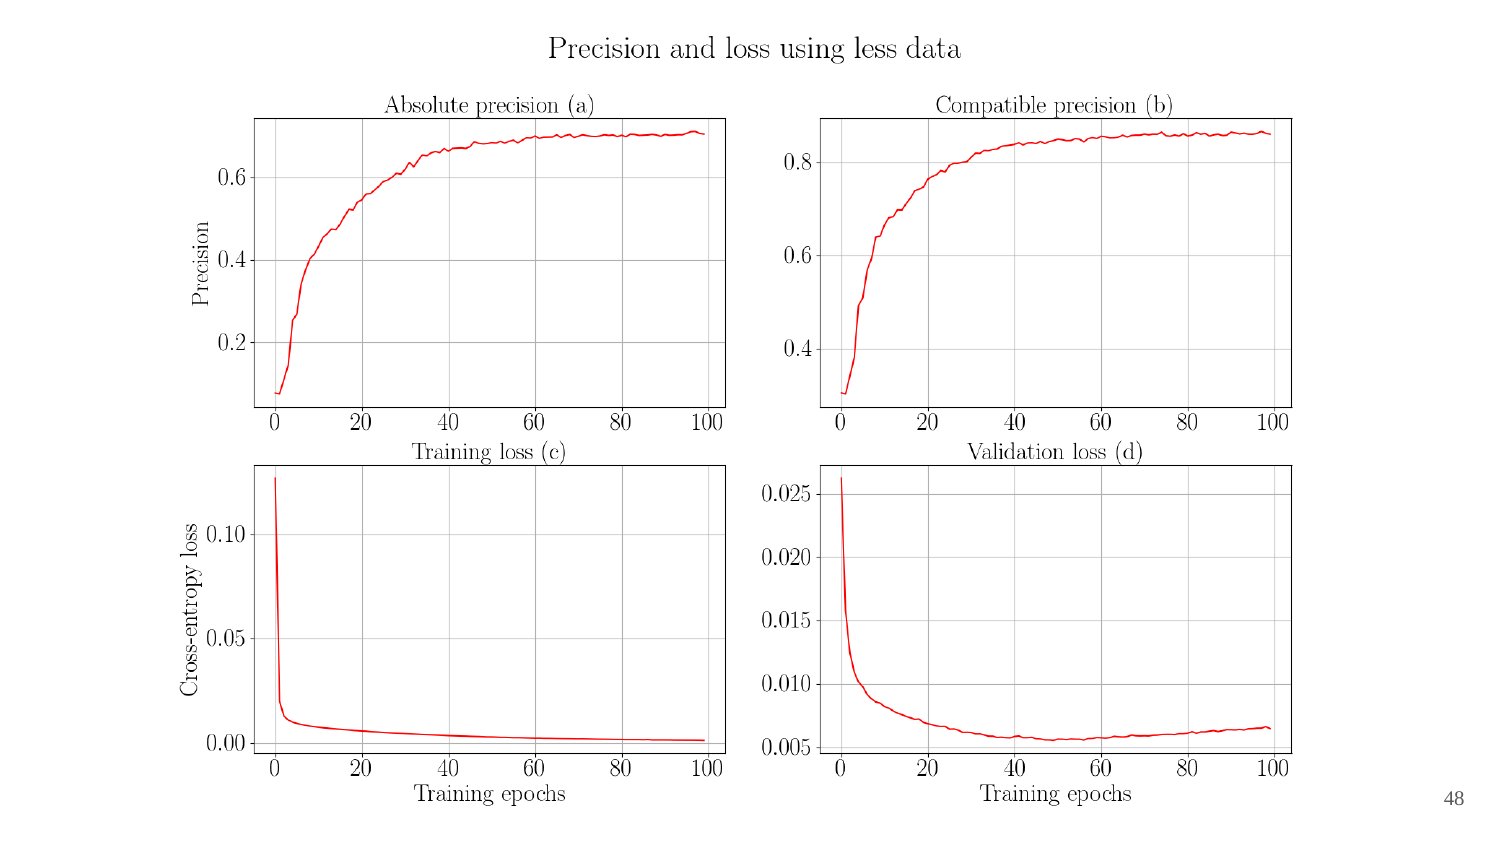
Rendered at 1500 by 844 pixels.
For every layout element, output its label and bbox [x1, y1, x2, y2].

picture [86, 19, 1425, 844]
slide_number [1425, 764, 1480, 830]
